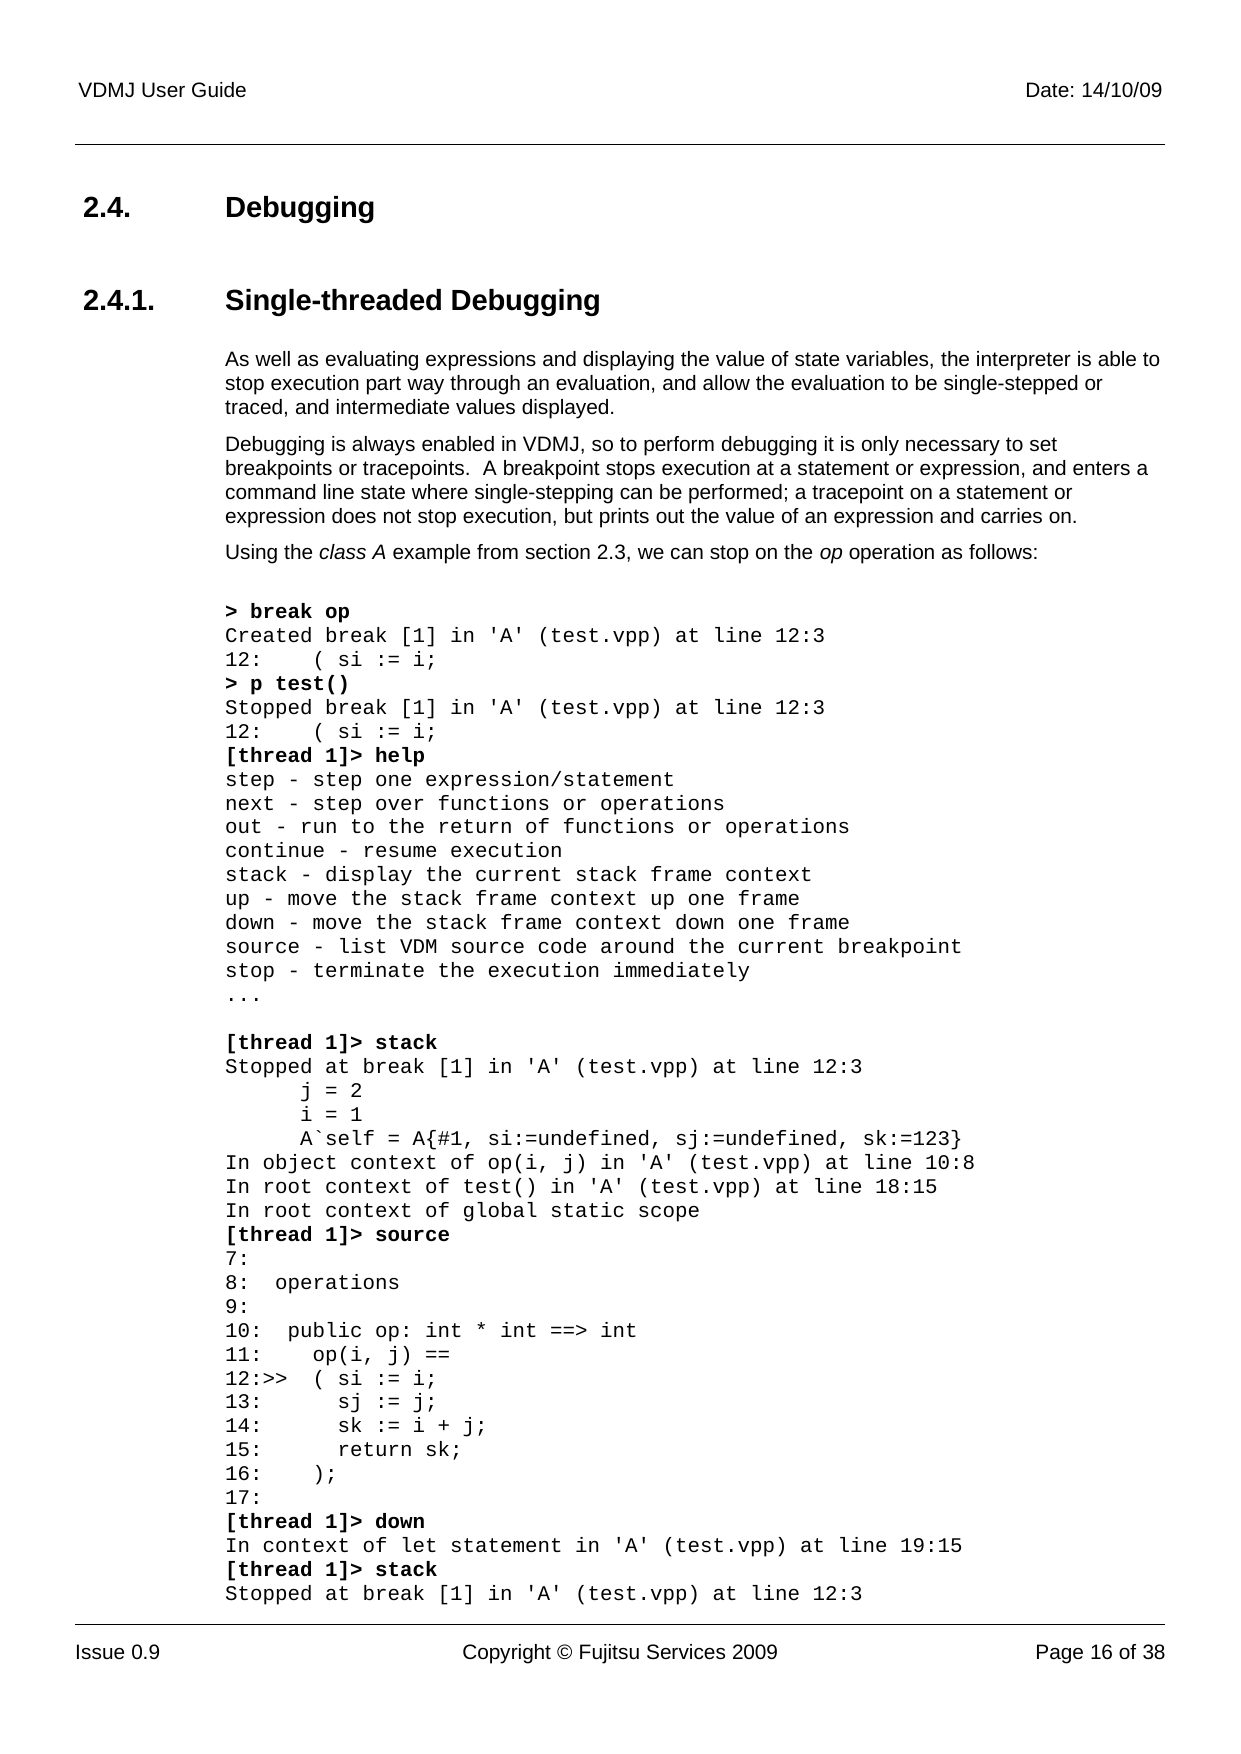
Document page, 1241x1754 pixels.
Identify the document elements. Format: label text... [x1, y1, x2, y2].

text stop - terminate the execution immediately [225, 960, 1165, 984]
text In object context of op(i, j) in 'A' (test.vpp) at line 10:8 [225, 1152, 1165, 1176]
text source - list VDM source code around the current breakpoint [225, 936, 1165, 960]
text 16: ); [225, 1463, 1165, 1487]
text [thread 1]> stack [225, 1032, 1165, 1056]
text 17: [225, 1487, 1165, 1511]
text next - step over functions or operations [225, 792, 1165, 816]
text 15: return sk; [225, 1439, 1165, 1463]
text 9: [225, 1296, 1165, 1319]
text > break op [225, 601, 1165, 625]
text In root context of test() in 'A' (test.vpp) at line 18:15 [225, 1176, 1165, 1200]
text 14: sk := i + j; [225, 1415, 1165, 1439]
text Stopped at break [1] in 'A' (test.vpp) at line 12:3 [225, 1583, 1165, 1607]
text Debugging is always enabled in VDMJ, so to perform debugging it is only necessary to set breakpoints or tracepoints. A breakpoint stops execution at a statement or expression, and enters a command line state where single-stepping can be performed; a tracepoint on a statement or expression does not stop execution, but prints out the value of an expression and carries on. [225, 431, 1165, 528]
subtitle Single-threaded Debugging [75, 283, 1165, 317]
text > p test() [225, 673, 1165, 697]
text out - run to the return of functions or operations [225, 816, 1165, 840]
text continue - resume execution [225, 840, 1165, 864]
text 7: [225, 1248, 1165, 1272]
text i = 1 [225, 1104, 1165, 1128]
text [thread 1]> help [225, 744, 1165, 768]
text As well as evaluating expressions and displaying the value of state variables, the interpreter is able to stop execution part way through an evaluation, and allow the evaluation to be single-stepped or traced, and intermediate values displayed. [225, 347, 1165, 419]
text In context of let statement in 'A' (test.vpp) at line 19:15 [225, 1535, 1165, 1559]
text 12: ( si := i; [225, 721, 1165, 744]
text down - move the stack frame context down one frame [225, 912, 1165, 936]
text [thread 1]> stack [225, 1559, 1165, 1583]
text 13: sj := j; [225, 1391, 1165, 1415]
text stack - display the current stack frame context [225, 864, 1165, 888]
text step - step one expression/statement [225, 768, 1165, 792]
text up - move the stack frame context up one frame [225, 888, 1165, 912]
text 8: operations [225, 1272, 1165, 1296]
text 12:>> ( si := i; [225, 1367, 1165, 1391]
text Stopped break [1] in 'A' (test.vpp) at line 12:3 [225, 697, 1165, 721]
text 10: public op: int * int ==> int [225, 1319, 1165, 1343]
text A`self = A{#1, si:=undefined, sj:=undefined, sk:=123} [225, 1128, 1165, 1152]
text Using the class A example from section 2.3, we can stop on the op operation as follows: [225, 540, 1165, 564]
text [thread 1]> source [225, 1224, 1165, 1248]
text Created break [1] in 'A' (test.vpp) at line 12:3 [225, 625, 1165, 649]
text Stopped at break [1] in 'A' (test.vpp) at line 12:3 [225, 1056, 1165, 1080]
text 12: ( si := i; [225, 649, 1165, 673]
subtitle Debugging [75, 190, 1165, 223]
text ... [225, 984, 1165, 1008]
text j = 2 [225, 1080, 1165, 1104]
text In root context of global static scope [225, 1200, 1165, 1224]
text [thread 1]> down [225, 1511, 1165, 1535]
text 11: op(i, j) == [225, 1343, 1165, 1367]
